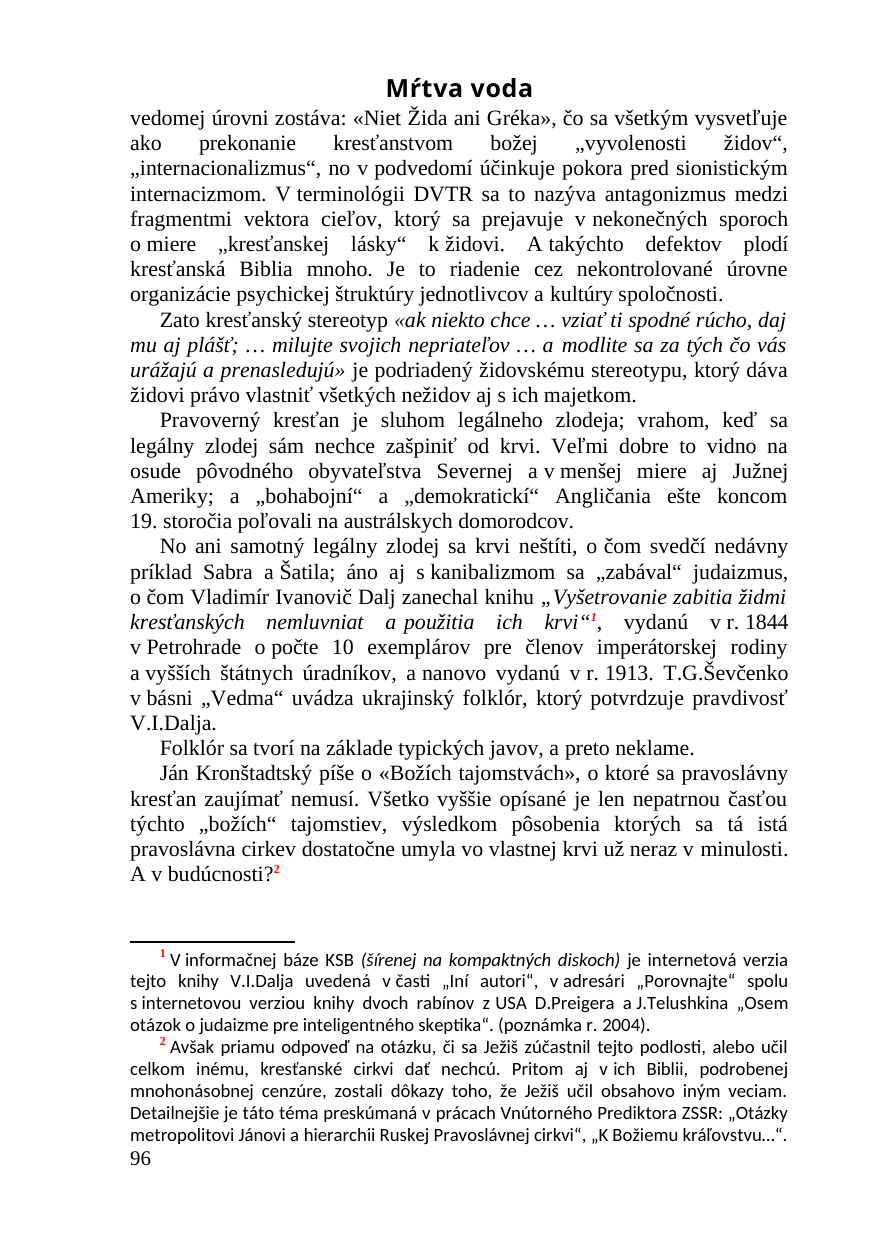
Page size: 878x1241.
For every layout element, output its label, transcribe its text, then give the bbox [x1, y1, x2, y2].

text Zato kresťanský stereotyp «ak niekto chce … vziať ti spodné rúcho, daj mu aj plášť; … milujte svojich nepriateľov … a modlite sa za tých čo vás urážajú a prenasledujú» je podriadený židovskému stereotypu, ktorý dáva židovi právo vlastniť všetkých nežidov aj s ich majetkom. [130, 307, 788, 407]
text vedomej úrovni zostáva: «Niet Žida ani Gréka», čo sa všetkým vysvetľuje ako prekonanie kresťanstvom božej „vyvolenosti židov“, „internacionalizmus“, no v podvedomí účinkuje pokora pred sionistickým internacizmom. V terminológii DVTR sa to nazýva antagonizmus medzi fragmentmi vektora cieľov, ktorý sa prejavuje v nekonečných sporoch o miere „kresťanskej lásky“ k židovi. A takýchto defektov plodí kresťanská Biblia mnoho. Je to riadenie cez nekontrolované úrovne organizácie psychickej štruktúry jednotlivcov a kultúry spoločnosti. [130, 105, 788, 307]
text Pravoverný kresťan je sluhom legálneho zlodeja; vrahom, keď sa legálny zlodej sám nechce zašpiniť od krvi. Veľmi dobre to vidno na osude pôvodného obyvateľstva Severnej a v menšej miere aj Južnej Ameriky; a „bohabojní“ a „demokratickí“ Angličania ešte koncom 19. storočia poľovali na austrálskych domorodcov. [130, 407, 788, 533]
text Folklór sa tvorí na základe typických javov, a preto neklame. [130, 735, 788, 760]
text Ján Kronštadtský píše o «Božích tajomstvách», o ktoré sa pravoslávny kresťan zaujímať nemusí. Všetko vyššie opísané je len nepatrnou časťou týchto „božích“ tajomstiev, výsledkom pôsobenia ktorých sa tá istá pravoslávna cirkev dostatočne umyla vo vlastnej krvi už neraz v minulosti. A v budúcnosti? [130, 760, 788, 886]
text V informačnej báze KSB (šírenej na kompaktných diskoch) je internetová verzia tejto knihy V.I.Dalja uvedená v časti „Iní autori“, v adresári „Porovnajte“ spolu s internetovou verziou knihy dvoch rabínov z USA D.Preigera a J.Telushkina „Osem otázok o judaizme pre inteligentného skeptika“. (poznámka r. 2004). [130, 948, 788, 1036]
text Avšak priamu odpoveď na otázku, či sa Ježiš zúčastnil tejto podlosti, alebo učil celkom inému, kresťanské cirkvi dať nechcú. Pritom aj v ich Biblii, podrobenej mnohonásobnej cenzúre, zostali dôkazy toho, že Ježiš učil obsahovo iným veciam. Detailnejšie je táto téma preskúmaná v prácach Vnútorného Prediktora ZSSR: „Otázky metropolitovi Jánovi a hierarchii Ruskej Pravoslávnej cirkvi“, „K Božiemu kráľovstvu…“. [130, 1036, 788, 1145]
text No ani samotný legálny zlodej sa krvi neštíti, o čom svedčí nedávny príklad Sabra a Šatila; áno aj s kanibalizmom sa „zabával“ judaizmus, o čom Vladimír Ivanovič Dalj zanechal knihu „Vyšetrovanie zabitia židmi kresťanských nemluvniat a použitia ich krvi“, vydanú v r. 1844 v Petrohrade o počte 10 exemplárov pre členov imperátorskej rodiny a vyšších štátnych úradníkov, a nanovo vydanú v r. 1913. T.G.Ševčenko v básni „Vedma“ uvádza ukrajinský folklór, ktorý potvrdzuje pravdivosť V.I.Dalja. [130, 533, 788, 735]
